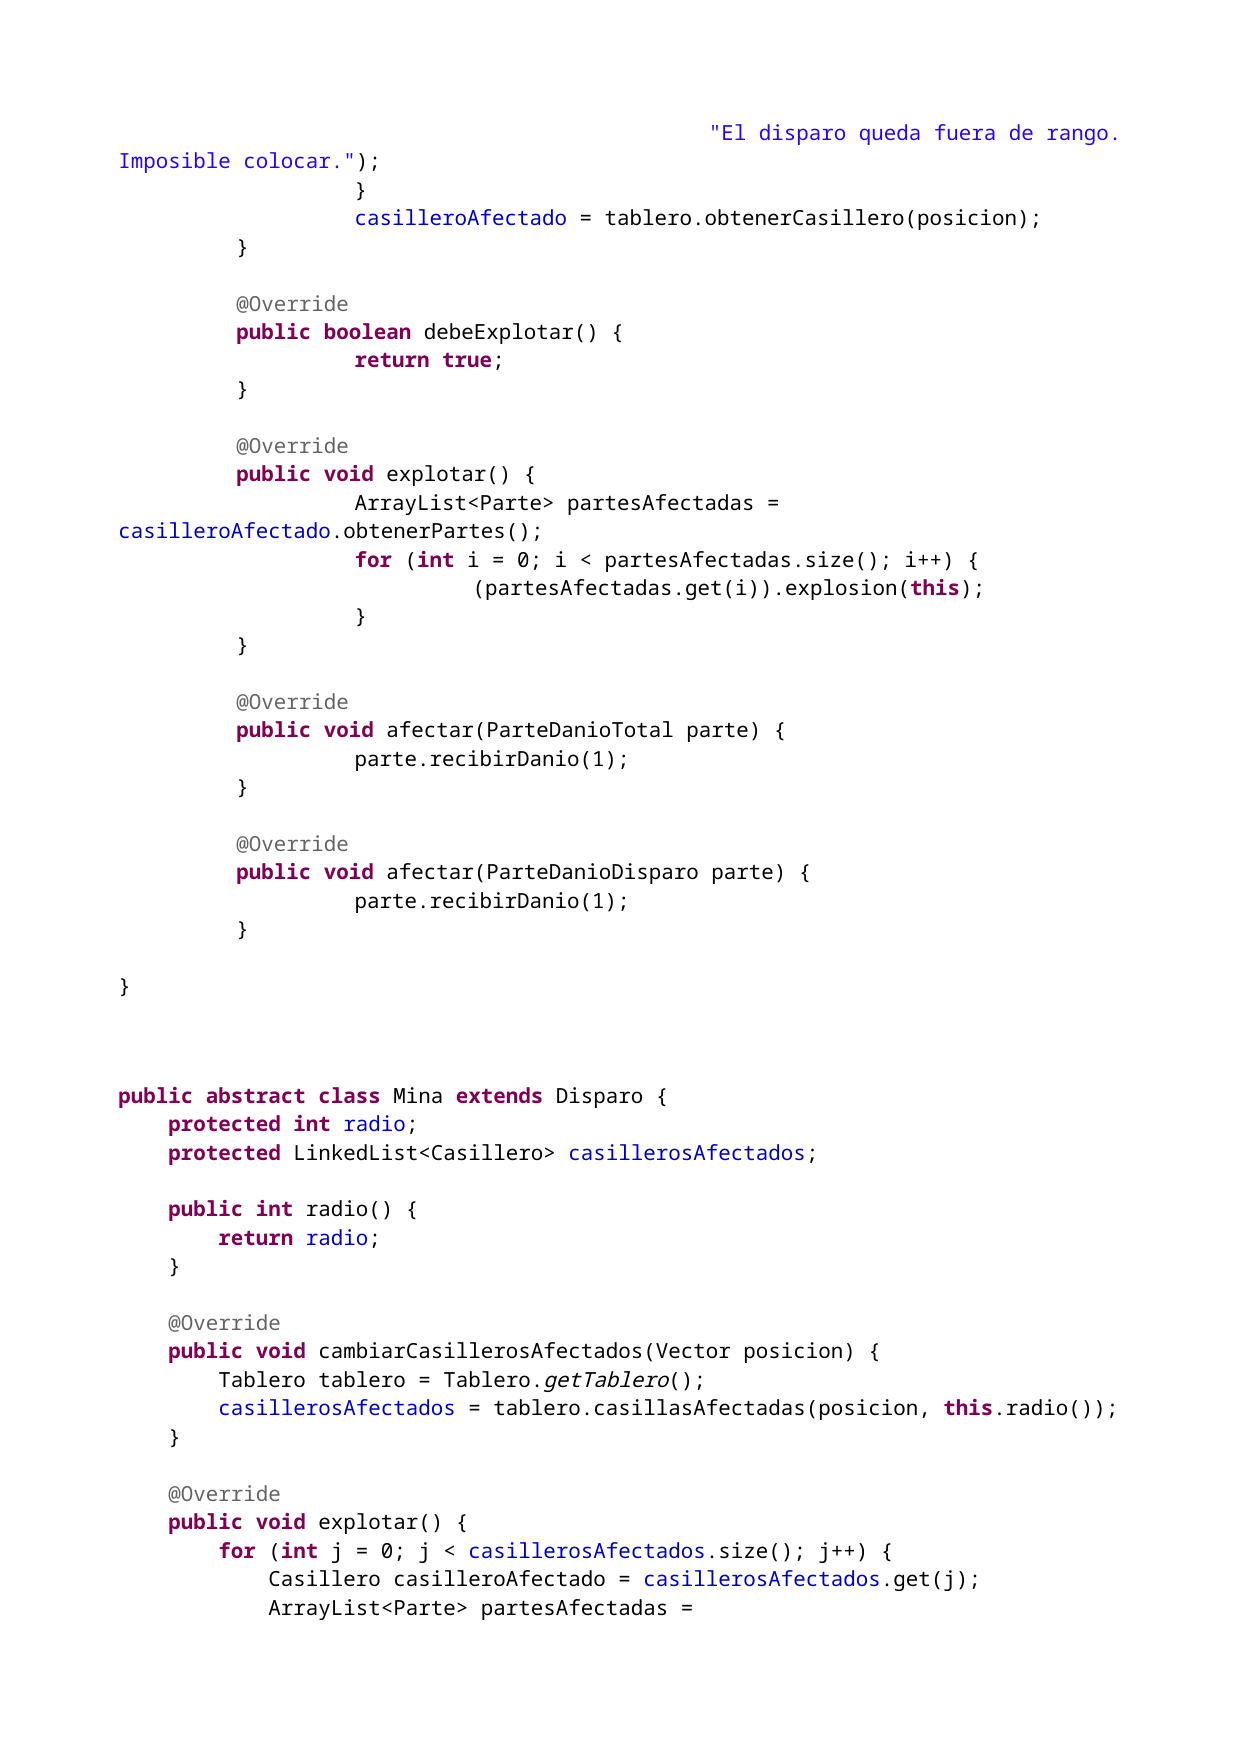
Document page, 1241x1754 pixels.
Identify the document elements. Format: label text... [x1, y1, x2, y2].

text public int radio() { [118, 1194, 1122, 1223]
text } [118, 602, 1122, 630]
text @Override [118, 1308, 1122, 1337]
text public boolean debeExplotar() { [118, 317, 1122, 346]
text protected int radio; [118, 1109, 1122, 1138]
text parte.recibirDanio(1); [118, 886, 1122, 914]
text parte.recibirDanio(1); [118, 744, 1122, 772]
text } [118, 914, 1122, 943]
text public void afectar(ParteDanioDisparo parte) { [118, 857, 1122, 886]
text } [118, 175, 1122, 203]
text } [118, 630, 1122, 658]
text public void afectar(ParteDanioTotal parte) { [118, 715, 1122, 744]
text ArrayList<Parte> partesAfectadas = casilleroAfectado.obtenerPartes(); [118, 488, 1122, 545]
text @Override [118, 289, 1122, 317]
text } [118, 374, 1122, 402]
text } [118, 772, 1122, 801]
text return radio; [118, 1223, 1122, 1251]
text ArrayList<Parte> partesAfectadas = [118, 1593, 1122, 1621]
text public void cambiarCasillerosAfectados(Vector posicion) { [118, 1337, 1122, 1365]
text @Override [118, 687, 1122, 715]
text @Override [118, 829, 1122, 857]
text casilleroAfectado = tablero.obtenerCasillero(posicion); [118, 203, 1122, 232]
text Tablero tablero = Tablero.getTablero(); [118, 1365, 1122, 1393]
text } [118, 232, 1122, 260]
text (partesAfectadas.get(i)).explosion(this); [118, 573, 1122, 602]
text casillerosAfectados = tablero.casillasAfectadas(posicion, this.radio()); [118, 1393, 1122, 1422]
text @Override [118, 431, 1122, 459]
text public void explotar() { [118, 1507, 1122, 1536]
text public abstract class Mina extends Disparo { [118, 1081, 1122, 1109]
text for (int i = 0; i < partesAfectadas.size(); i++) { [118, 545, 1122, 573]
text } [118, 971, 1122, 1000]
text protected LinkedList<Casillero> casillerosAfectados; [118, 1138, 1122, 1166]
text @Override [118, 1479, 1122, 1507]
text "El disparo queda fuera de rango. Imposible colocar."); [118, 118, 1122, 175]
text return true; [118, 346, 1122, 374]
text for (int j = 0; j < casillerosAfectados.size(); j++) { [118, 1536, 1122, 1564]
text Casillero casilleroAfectado = casillerosAfectados.get(j); [118, 1564, 1122, 1593]
text } [118, 1422, 1122, 1450]
text } [118, 1251, 1122, 1280]
text public void explotar() { [118, 459, 1122, 488]
